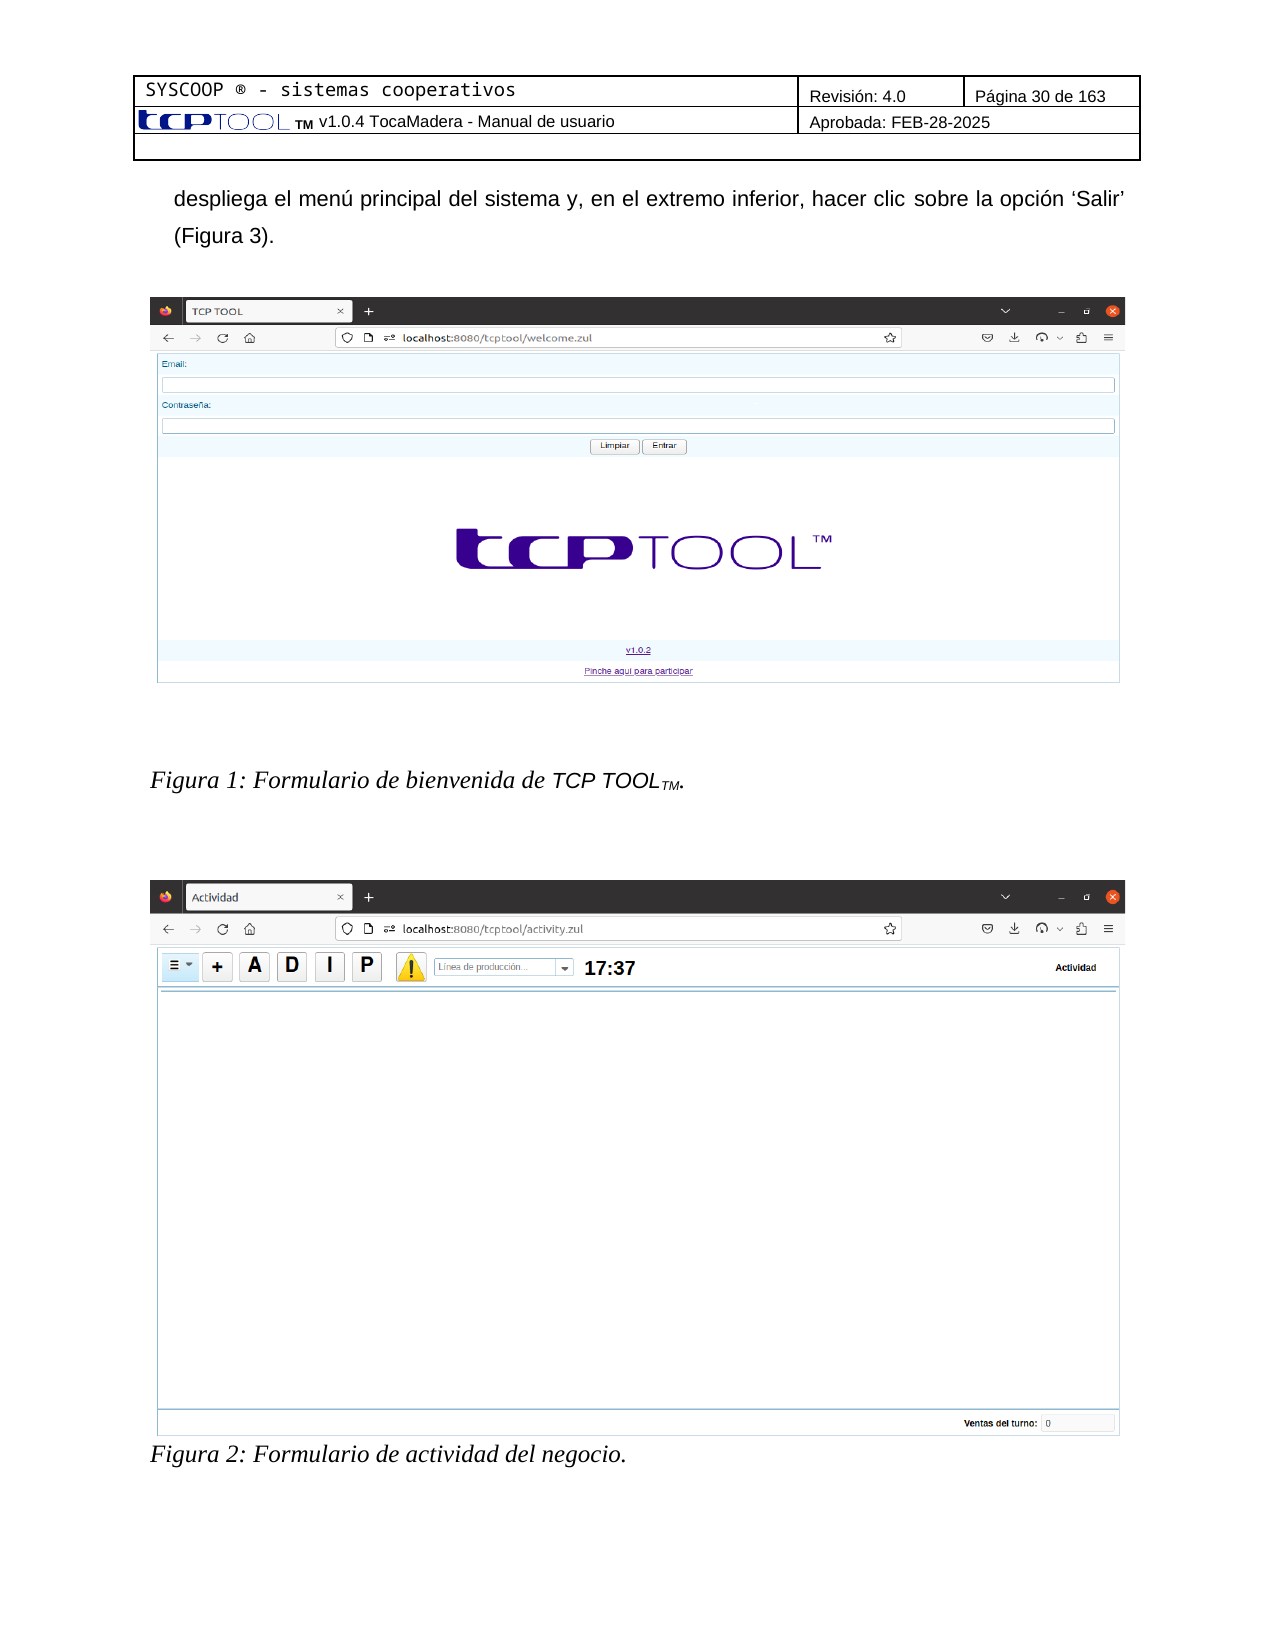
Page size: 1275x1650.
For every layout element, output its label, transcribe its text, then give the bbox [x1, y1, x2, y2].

picture [150, 880, 1125, 1439]
text Figura 2: Formulario de actividad del negocio. [150, 1439, 1125, 1467]
list despliega el menú principal del sistema y, en el extremo inferior, hacer clic sobre la opción ‘Salir’ (Figura 3). [150, 186, 1125, 249]
picture [138, 110, 290, 130]
text Figura 1: Formulario de bienvenida de TCP TOOLTM. [150, 765, 1125, 793]
picture [150, 297, 1125, 765]
